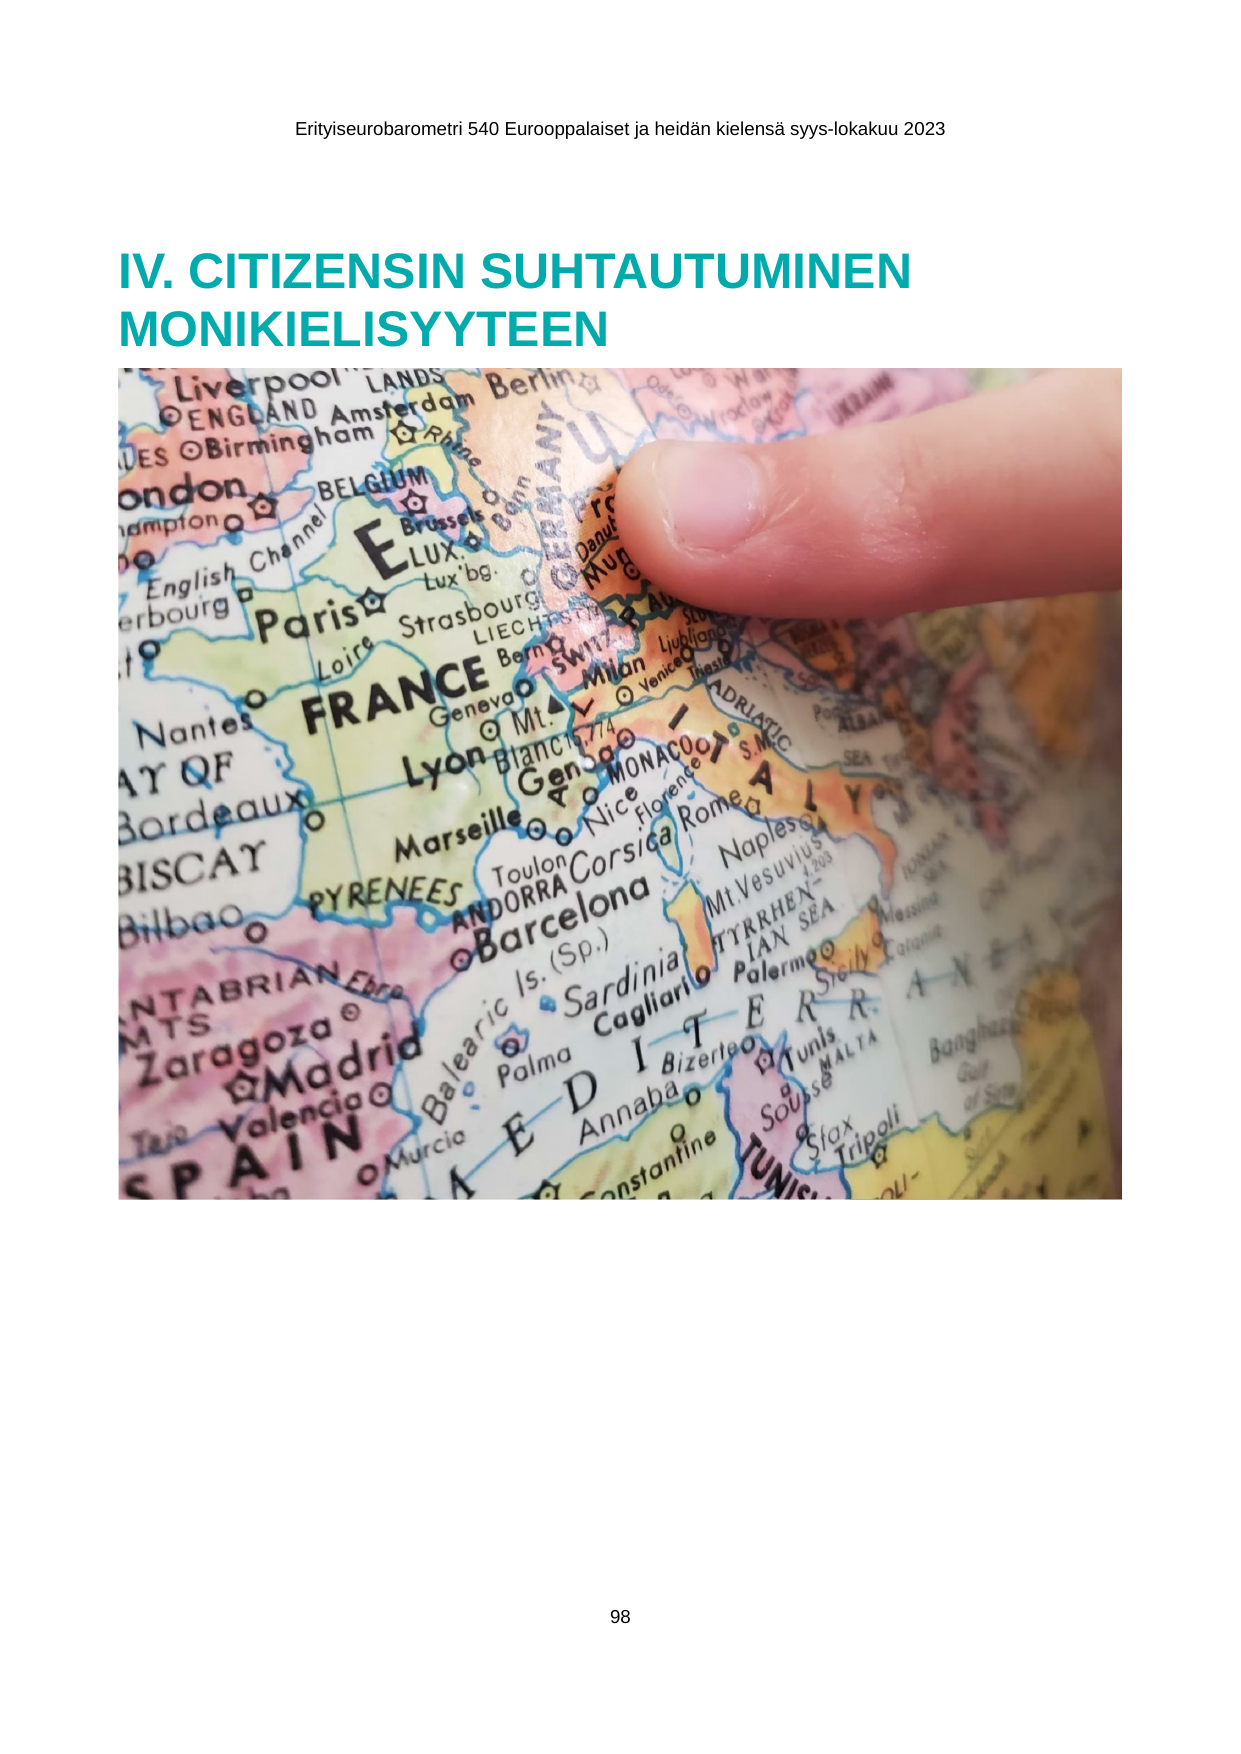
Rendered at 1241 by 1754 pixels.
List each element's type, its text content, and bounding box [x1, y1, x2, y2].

subtitle IV. CITIZENSIN SUHTAUTUMINEN MONIKIELISYYTEEN [118, 241, 1122, 356]
picture [118, 368, 1123, 1200]
